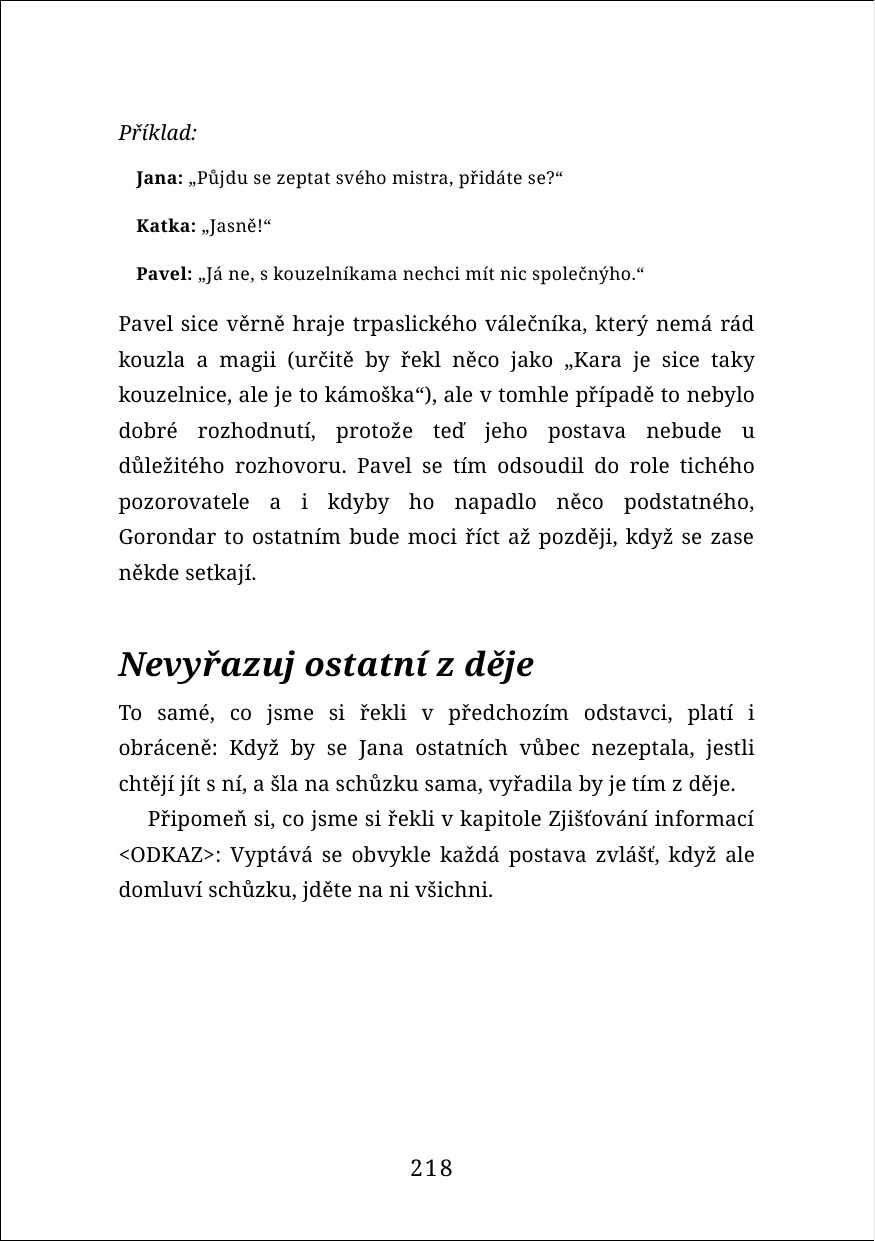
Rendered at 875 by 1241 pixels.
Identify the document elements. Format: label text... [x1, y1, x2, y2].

text Příklad: [118, 118, 756, 147]
text Jana: „Půjdu se zeptat svého mistra, přidáte se?“ [136, 166, 756, 190]
text To samé, co jsme si řekli v předchozím odstavci, platí i obráceně: Když by se Jana ostatních vůbec nezeptala, jestli chtějí jít s ní, a šla na schůzku sama, vyřadila by je tím z děje. Připomeň si, co jsme si řekli v kapitole Zjišťování informací <ODKAZ>: Vyptává se obvykle každá postava zvlášť, když ale domluví schůzku, jděte na ni všichni. [118, 698, 756, 904]
subtitle Nevyřazuj ostatní z děje [118, 641, 756, 686]
text Pavel: „Já ne, s kouzelníkama nechci mít nic společnýho.“ [136, 261, 756, 286]
text Katka: „Jasně!“ [136, 213, 756, 238]
text Pavel sice věrně hraje trpaslického válečníka, který nemá rád kouzla a magii (určitě by řekl něco jako „Kara je sice taky kouzelnice, ale je to kámoška“), ale v tomhle případě to nebylo dobré rozhodnutí, protože teď jeho postava nebude u důležitého rozhovoru. Pavel se tím odsoudil do role tichého pozorovatele a i kdyby ho napadlo něco podstatného, Gorondar to ostatním bude moci říct až později, když se zase někde setkají. [118, 309, 756, 586]
